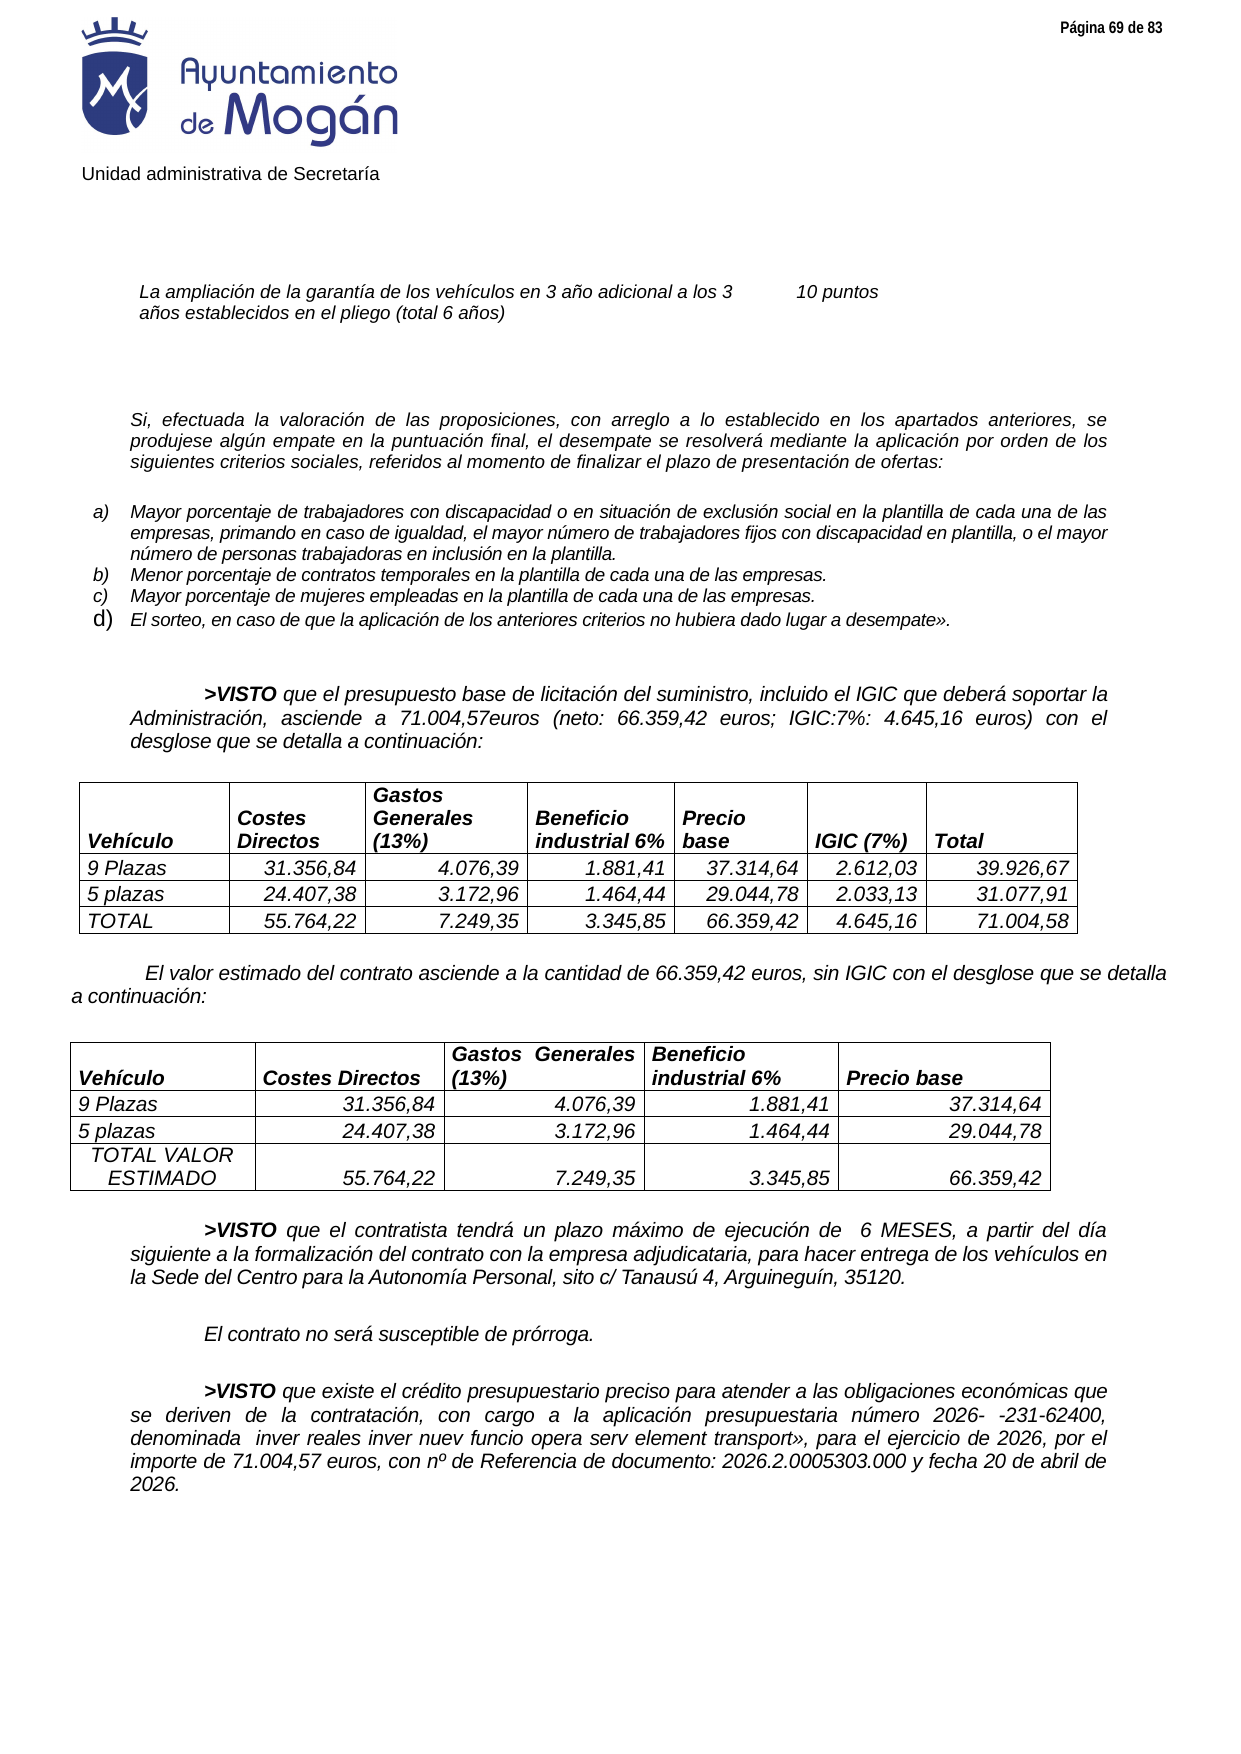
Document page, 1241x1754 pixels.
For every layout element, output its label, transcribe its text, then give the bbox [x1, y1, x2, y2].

table_cell 1.881,41 [645, 1091, 838, 1116]
table_cell 55.764,22 [230, 907, 365, 933]
table_header IGIC (7%) [808, 783, 926, 853]
table_cell 4.645,16 [808, 907, 926, 933]
list Mayor porcentaje de mujeres empleadas en la plantilla de cada una de las empresas. [93, 585, 1110, 606]
table_cell 3.345,85 [528, 907, 674, 933]
table_header Precio base [675, 783, 807, 853]
table_cell 3.172,96 [445, 1117, 644, 1143]
table_cell 31.077,91 [927, 881, 1077, 906]
table_cell 2.033,13 [808, 881, 926, 906]
table_cell TOTAL VALOR ESTIMADO [71, 1144, 255, 1190]
picture [81, 17, 398, 153]
table_cell 24.407,38 [230, 881, 365, 906]
table_cell 39.926,67 [927, 854, 1077, 879]
table_cell 1.464,44 [645, 1117, 838, 1143]
table_cell 7.249,35 [366, 907, 527, 933]
table_header Vehículo [80, 783, 229, 853]
list El sorteo, en caso de que la aplicación de los anteriores criterios no hubiera dado lugar a desempate». [93, 606, 1110, 632]
text >VISTO que el contratista tendrá un plazo máximo de ejecución de 6 MESES, a partir del día siguiente a la formalización del contrato con la empresa adjudicataria, para hacer entrega de los vehículos en la Sede del Centro para la Autonomía Personal, sito c/ Tanausú 4, Arguineguín, 35120. [130, 1219, 1110, 1289]
list Menor porcentaje de contratos temporales en la plantilla de cada una de las empresas. [93, 564, 1110, 585]
table_cell 1.881,41 [528, 854, 674, 879]
table_cell 37.314,64 [839, 1091, 1050, 1116]
table_cell [924, 275, 1072, 359]
table_header Costes Directos [230, 783, 365, 853]
text Si, efectuada la valoración de las proposiciones, con arreglo a lo establecido en los apartados anteriores, se produjese algún empate en la puntuación final, el desempate se resolverá mediante la aplicación por orden de los siguientes criterios sociales, referidos al momento de finalizar el plazo de presentación de ofertas: [130, 409, 1110, 472]
table_cell 10 puntos [753, 275, 923, 359]
table_cell 31.356,84 [230, 854, 365, 879]
table_cell 29.044,78 [839, 1117, 1050, 1143]
table_cell 66.359,42 [839, 1144, 1050, 1190]
table_cell 55.764,22 [256, 1144, 444, 1190]
table_cell La ampliación de la garantía de los vehículos en 3 año adicional a los 3 años establecidos en el pliego (total 6 años) [133, 275, 753, 359]
table_header Total [927, 783, 1077, 853]
table_cell 1.464,44 [528, 881, 674, 906]
table_cell 29.044,78 [675, 881, 807, 906]
table_header Gastos Generales (13%) [445, 1043, 644, 1089]
text El contrato no será susceptible de prórroga. [130, 1323, 1110, 1346]
table_cell 71.004,58 [927, 907, 1077, 933]
table_header Costes Directos [256, 1043, 444, 1089]
table_cell 4.076,39 [366, 854, 527, 879]
table_header Beneficio industrial 6% [528, 783, 674, 853]
table_header Gastos Generales (13%) [366, 783, 527, 853]
text >VISTO que el presupuesto base de licitación del suministro, incluido el IGIC que deberá soportar la Administración, asciende a 71.004,57euros (neto: 66.359,42 euros; IGIC:7%: 4.645,16 euros) con el desglose que se detalla a continuación: [130, 683, 1110, 753]
table_cell 7.249,35 [445, 1144, 644, 1190]
table_cell 9 Plazas [80, 854, 229, 879]
table_cell 31.356,84 [256, 1091, 444, 1116]
table_cell 37.314,64 [675, 854, 807, 879]
table_cell 4.076,39 [445, 1091, 644, 1116]
table_cell 3.345,85 [645, 1144, 838, 1190]
table_header Vehículo [71, 1043, 255, 1089]
table_cell 9 Plazas [71, 1091, 255, 1116]
table_header Precio base [839, 1043, 1050, 1089]
table_cell 5 plazas [80, 881, 229, 906]
table_cell 3.172,96 [366, 881, 527, 906]
table_cell 66.359,42 [675, 907, 807, 933]
table_header Beneficio industrial 6% [645, 1043, 838, 1089]
list Mayor porcentaje de trabajadores con discapacidad o en situación de exclusión social en la plantilla de cada una de las empresas, primando en caso de igualdad, el mayor número de trabajadores fijos con discapacidad en plantilla, o el mayor número de personas trabajadoras en inclusión en la plantilla. [93, 501, 1110, 564]
table_cell 5 plazas [71, 1117, 255, 1143]
text >VISTO que existe el crédito presupuestario preciso para atender a las obligaciones económicas que se deriven de la contratación, con cargo a la aplicación presupuestaria número 2026- -231-62400, denominada inver reales inver nuev funcio opera serv element transport», para el ejercicio de 2026, por el importe de 71.004,57 euros, con nº de Referencia de documento: 2026.2.0005303.000 y fecha 20 de abril de 2026. [130, 1380, 1110, 1496]
text El valor estimado del contrato asciende a la cantidad de 66.359,42 euros, sin IGIC con el desglose que se detalla a continuación: [71, 961, 1169, 1008]
table_cell 24.407,38 [256, 1117, 444, 1143]
table_cell TOTAL [80, 907, 229, 933]
table_cell 2.612,03 [808, 854, 926, 879]
